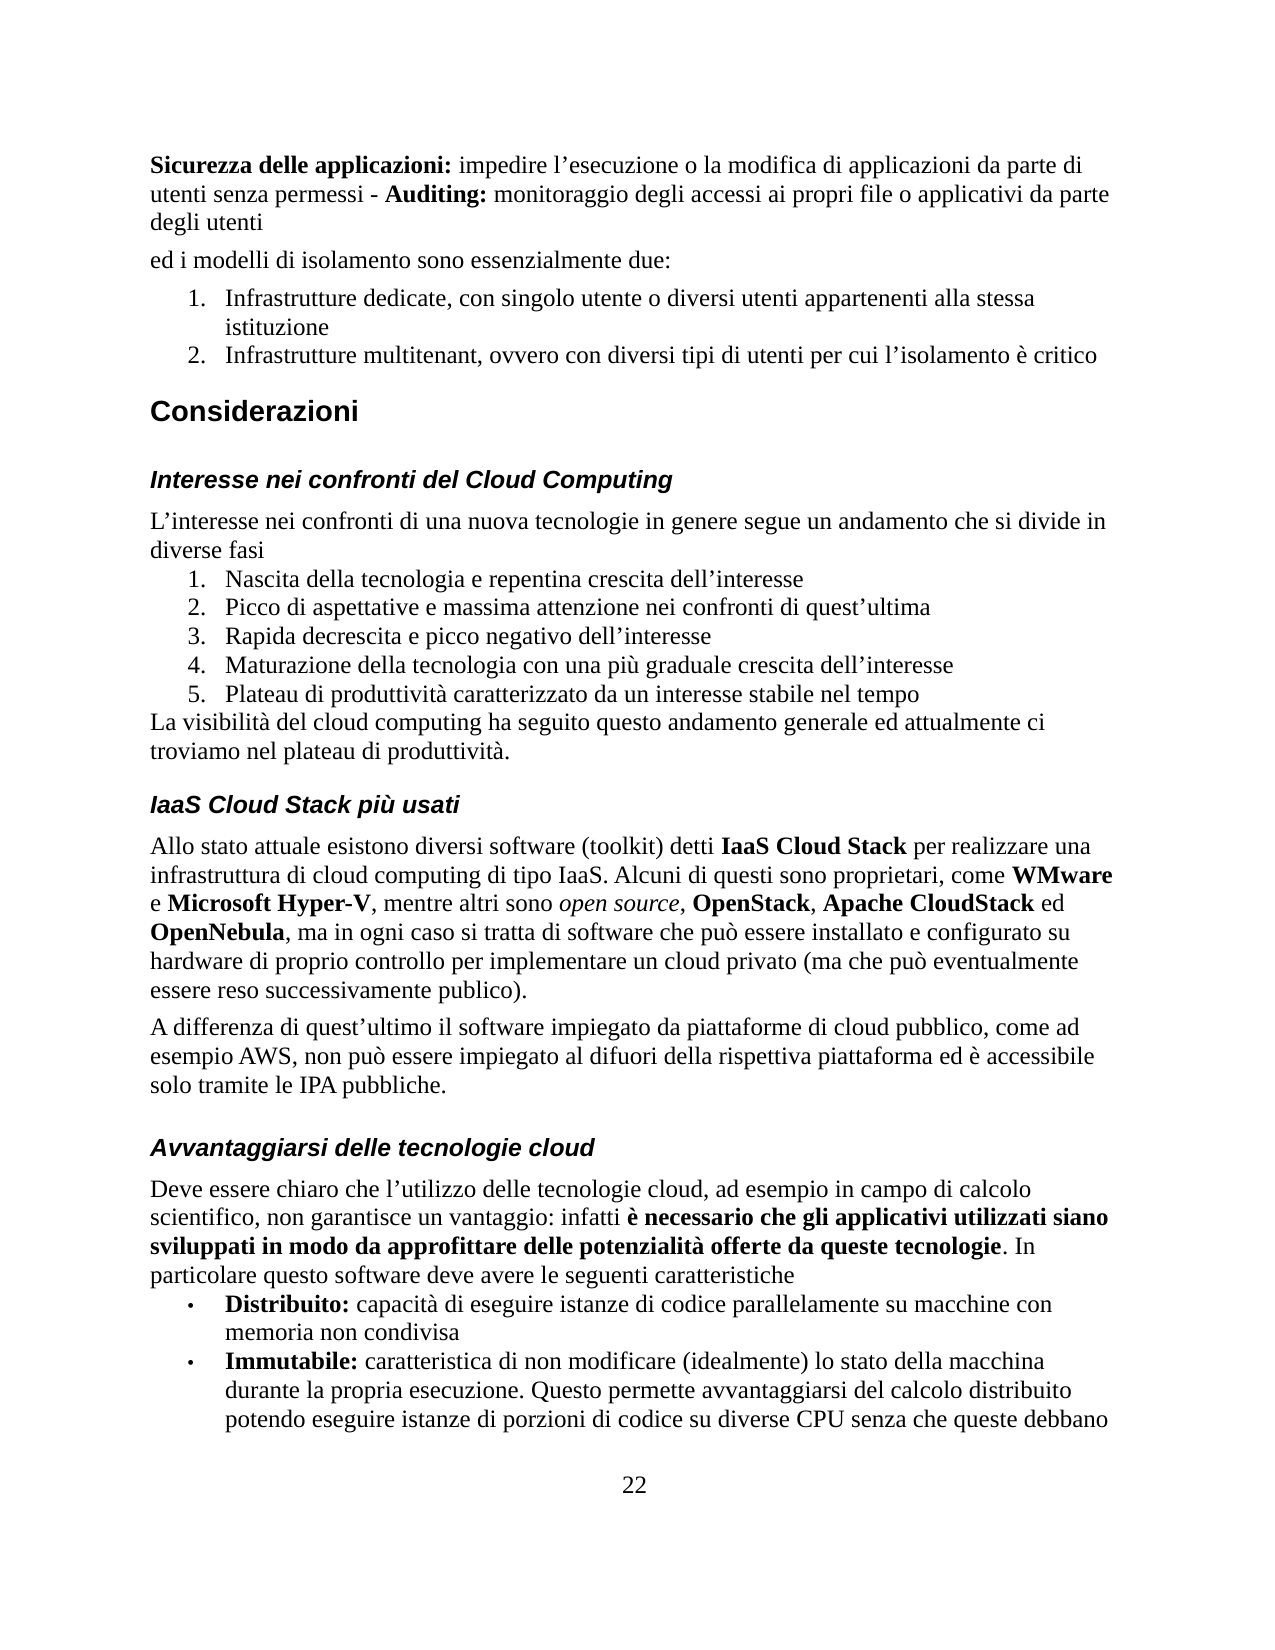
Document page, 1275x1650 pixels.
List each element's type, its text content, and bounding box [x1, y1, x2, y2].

subtitle IaaS Cloud Stack più usati [150, 790, 1125, 818]
subtitle Avvantaggiarsi delle tecnologie cloud [150, 1133, 1125, 1161]
list Picco di aspettative e massima attenzione nei confronti di quest’ultima [187, 592, 1125, 621]
text Allo stato attuale esistono diversi software (toolkit) detti IaaS Cloud Stack per realizzare una infrastruttura di cloud computing di tipo IaaS. Alcuni di questi sono proprietari, come WMware e Microsoft Hyper-V, mentre altri sono open source, OpenStack, Apache CloudStack ed OpenNebula, ma in ogni caso si tratta di software che può essere installato e configurato su hardware di proprio controllo per implementare un cloud privato (ma che può eventualmente essere reso successivamente publico). [150, 831, 1125, 1003]
text Deve essere chiaro che l’utilizzo delle tecnologie cloud, ad esempio in campo di calcolo scientifico, non garantisce un vantaggio: infatti è necessario che gli applicativi utilizzati siano sviluppati in modo da approfittare delle potenzialità offerte da queste tecnologie. In particolare questo software deve avere le seguenti caratteristiche [150, 1174, 1125, 1289]
list Rapida decrescita e picco negativo dell’interesse [187, 621, 1125, 650]
text La visibilità del cloud computing ha seguito questo andamento generale ed attualmente ci troviamo nel plateau di produttività. [150, 707, 1125, 765]
list Infrastrutture multitenant, ovvero con diversi tipi di utenti per cui l’isolamento è critico [187, 340, 1125, 369]
text A differenza di quest’ultimo il software impiegato da piattaforme di cloud pubblico, come ad esempio AWS, non può essere impiegato al difuori della rispettiva piattaforma ed è accessibile solo tramite le IPA pubbliche. [150, 1012, 1125, 1099]
list Plateau di produttività caratterizzato da un interesse stabile nel tempo [187, 679, 1125, 707]
list Distribuito: capacità di eseguire istanze di codice parallelamente su macchine con memoria non condivisa [187, 1289, 1125, 1346]
text ed i modelli di isolamento sono essenzialmente due: [150, 245, 1125, 274]
text - Sicurezza delle applicazioni: impedire l’esecuzione o la modifica di applicazioni da parte di utenti senza permessi - Auditing: monitoraggio degli accessi ai propri file o applicativi da parte degli utenti [150, 150, 1125, 236]
list Infrastrutture dedicate, con singolo utente o diversi utenti appartenenti alla stessa istituzione [187, 283, 1125, 340]
text L’interesse nei confronti di una nuova tecnologie in genere segue un andamento che si divide in diverse fasi [150, 506, 1125, 564]
list Immutabile: caratteristica di non modificare (idealmente) lo stato della macchina durante la propria esecuzione. Questo permette avvantaggiarsi del calcolo distribuito potendo eseguire istanze di porzioni di codice su diverse CPU senza che queste debbano [187, 1346, 1125, 1432]
subtitle Considerazioni [150, 394, 1125, 428]
subtitle Interesse nei confronti del Cloud Computing [150, 465, 1125, 494]
list Nascita della tecnologia e repentina crescita dell’interesse [187, 564, 1125, 592]
list Maturazione della tecnologia con una più graduale crescita dell’interesse [187, 650, 1125, 679]
